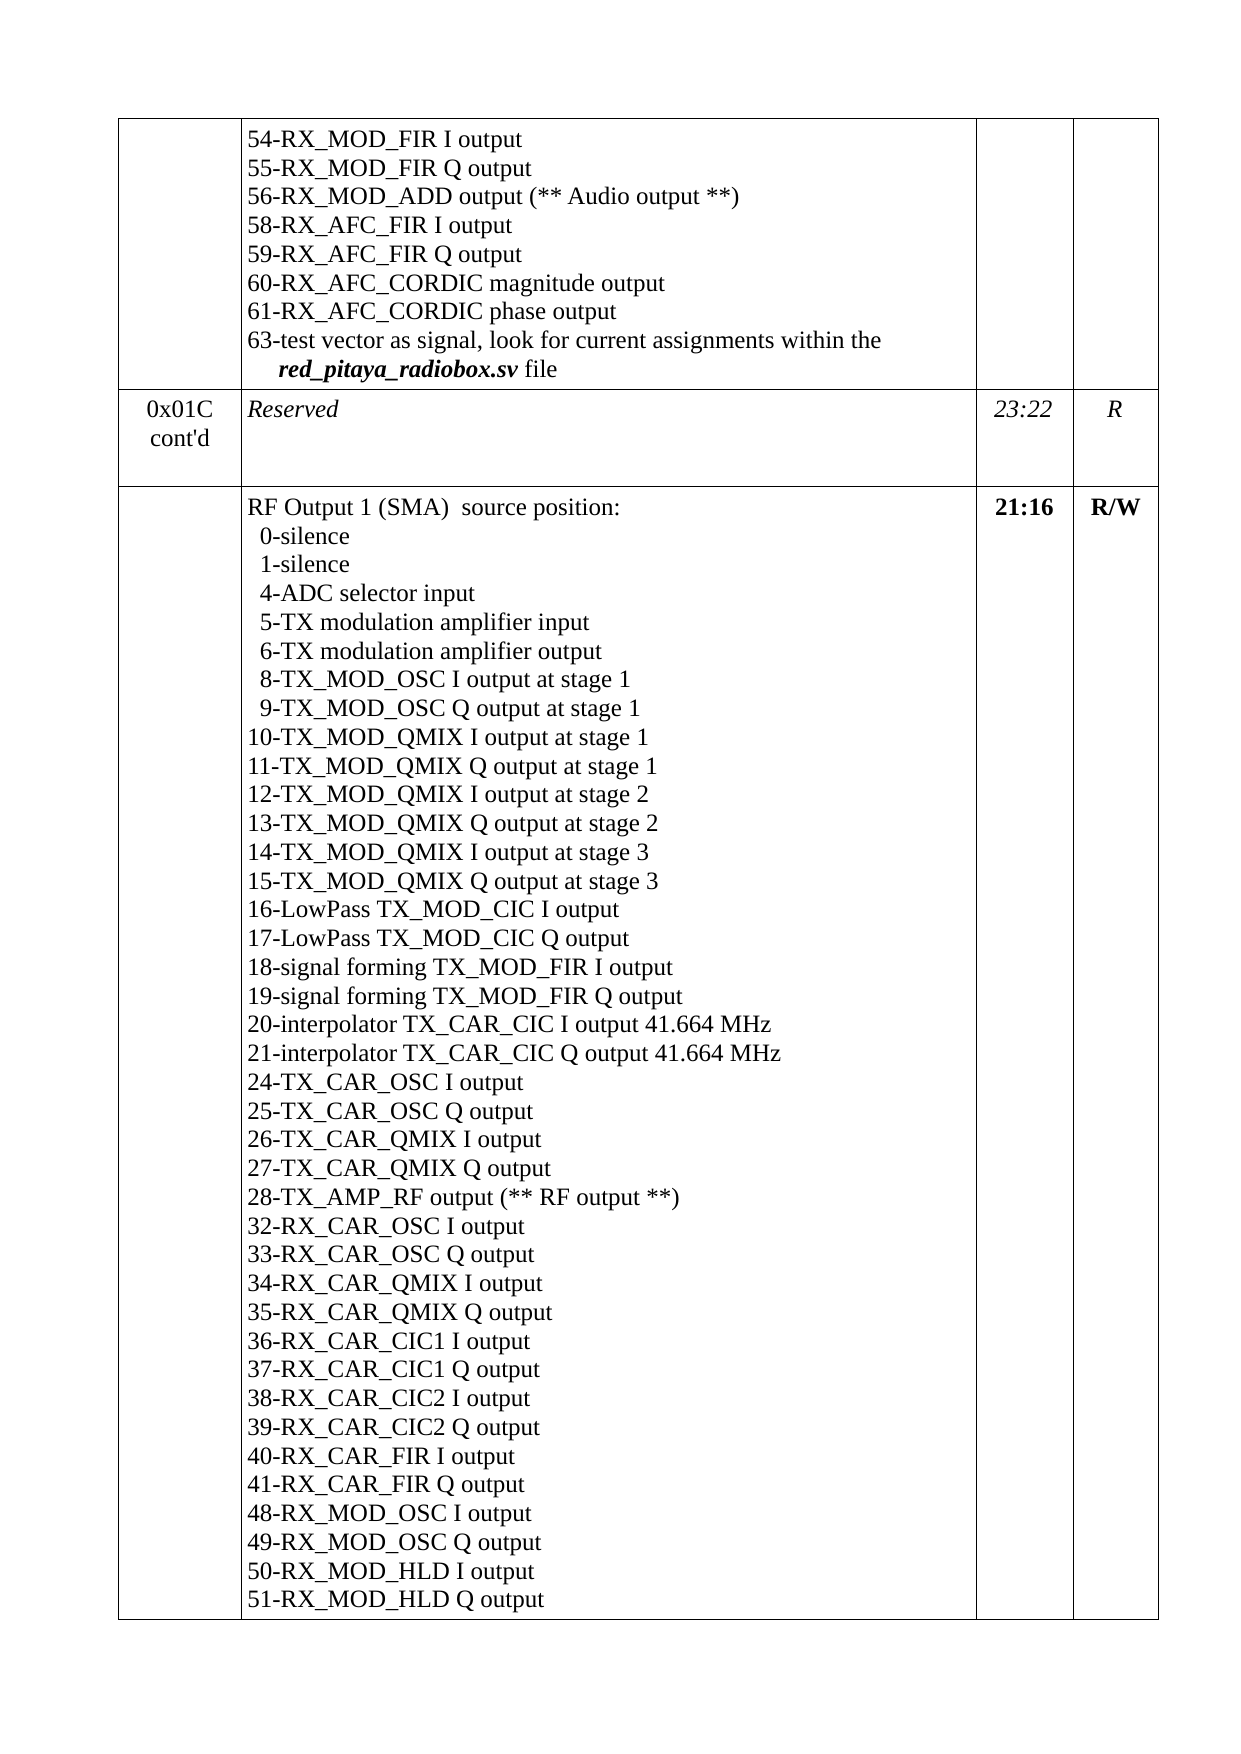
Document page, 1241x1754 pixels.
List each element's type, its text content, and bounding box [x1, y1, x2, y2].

table_cell R [1074, 390, 1158, 486]
table_cell [119, 487, 241, 1619]
table_cell 23:22 [977, 390, 1073, 486]
table_cell 54-RX_MOD_FIR I output 55-RX_MOD_FIR Q output 56-RX_MOD_ADD output (** Audio output **) 58-RX_AFC_FIR I output 59-RX_AFC_FIR Q output 60-RX_AFC_CORDIC magnitude output 61-RX_AFC_CORDIC phase output 63-test vector as signal, look for current assignments within the red_pitaya_radiobox.sv file [242, 119, 976, 388]
table_cell Reserved [242, 390, 976, 486]
table_cell 21:16 [977, 487, 1073, 1619]
table_cell 0x01C cont'd [119, 390, 241, 486]
table_cell [977, 119, 1073, 388]
table_cell [119, 119, 241, 388]
table_cell [1074, 119, 1158, 388]
table_cell R/W [1074, 487, 1158, 1619]
table_cell RF Output 1 (SMA) source position: 0-silence 1-silence 4-ADC selector input 5-TX modulation amplifier input 6-TX modulation amplifier output 8-TX_MOD_OSC I output at stage 1 9-TX_MOD_OSC Q output at stage 1 10-TX_MOD_QMIX I output at stage 1 11-TX_MOD_QMIX Q output at stage 1 12-TX_MOD_QMIX I output at stage 2 13-TX_MOD_QMIX Q output at stage 2 14-TX_MOD_QMIX I output at stage 3 15-TX_MOD_QMIX Q output at stage 3 16-LowPass TX_MOD_CIC I output 17-LowPass TX_MOD_CIC Q output 18-signal forming TX_MOD_FIR I output 19-signal forming TX_MOD_FIR Q output 20-interpolator TX_CAR_CIC I output 41.664 MHz 21-interpolator TX_CAR_CIC Q output 41.664 MHz 24-TX_CAR_OSC I output 25-TX_CAR_OSC Q output 26-TX_CAR_QMIX I output 27-TX_CAR_QMIX Q output 28-TX_AMP_RF output (** RF output **) 32-RX_CAR_OSC I output 33-RX_CAR_OSC Q output 34-RX_CAR_QMIX I output 35-RX_CAR_QMIX Q output 36-RX_CAR_CIC1 I output 37-RX_CAR_CIC1 Q output 38-RX_CAR_CIC2 I output 39-RX_CAR_CIC2 Q output 40-RX_CAR_FIR I output 41-RX_CAR_FIR Q output 48-RX_MOD_OSC I output 49-RX_MOD_OSC Q output 50-RX_MOD_HLD I output 51-RX_MOD_HLD Q output [242, 487, 976, 1619]
